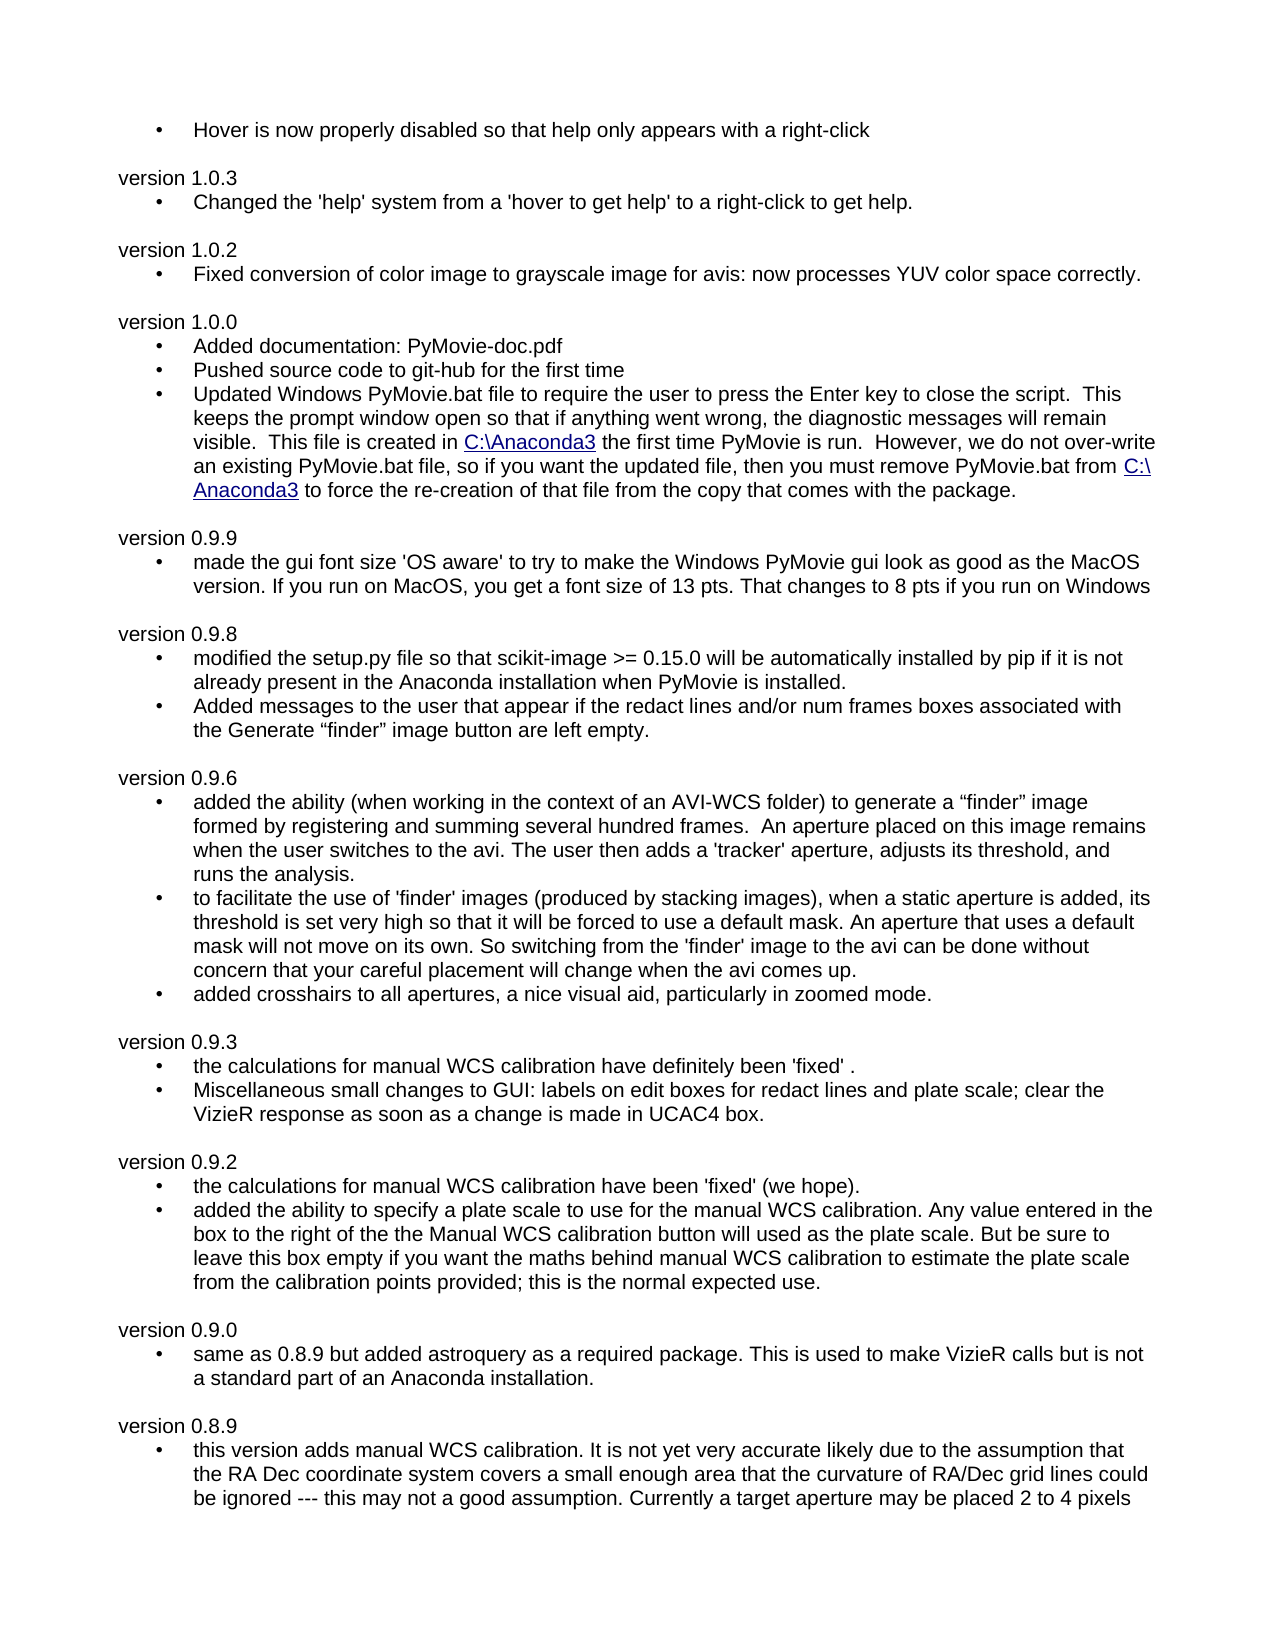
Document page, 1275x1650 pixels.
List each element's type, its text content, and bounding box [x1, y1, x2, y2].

text version 0.9.9 [118, 526, 1157, 550]
list Added messages to the user that appear if the redact lines and/or num frames boxes associated with the Generate “finder” image button are left empty. [156, 694, 1157, 766]
list Updated Windows PyMovie.bat file to require the user to press the Enter key to close the script. This keeps the prompt window open so that if anything went wrong, the diagnostic messages will remain visible. This file is created in C:\Anaconda3 the first time PyMovie is run. However, we do not over-write an existing PyMovie.bat file, so if you want the updated file, then you must remove PyMovie.bat from C:\Anaconda3 to force the re-creation of that file from the copy that comes with the package. [156, 382, 1157, 526]
list the calculations for manual WCS calibration have been 'fixed' (we hope). [156, 1174, 1157, 1198]
list same as 0.8.9 but added astroquery as a required package. This is used to make VizieR calls but is not a standard part of an Anaconda installation. [156, 1342, 1157, 1414]
text version 0.9.6 [118, 766, 1157, 790]
text version 0.9.0 [118, 1318, 1157, 1342]
list Pushed source code to git-hub for the first time [156, 358, 1157, 382]
list modified the setup.py file so that scikit-image >= 0.15.0 will be automatically installed by pip if it is not already present in the Anaconda installation when PyMovie is installed. [156, 646, 1157, 694]
list this version adds manual WCS calibration. It is not yet very accurate likely due to the assumption that the RA Dec coordinate system covers a small enough area that the curvature of RA/Dec grid lines could be ignored --- this may not a good assumption. Currently a target aperture may be placed 2 to 4 pixels [156, 1438, 1157, 1509]
list Changed the 'help' system from a 'hover to get help' to a right-click to get help. [156, 190, 1157, 238]
text version 1.0.2 [118, 238, 1157, 262]
list added the ability to specify a plate scale to use for the manual WCS calibration. Any value entered in the box to the right of the the Manual WCS calibration button will used as the plate scale. But be sure to leave this box empty if you want the maths behind manual WCS calibration to estimate the plate scale from the calibration points provided; this is the normal expected use. [156, 1198, 1157, 1318]
text version 0.9.8 [118, 622, 1157, 646]
list Added documentation: PyMovie-doc.pdf [156, 334, 1157, 358]
list the calculations for manual WCS calibration have definitely been 'fixed' . [156, 1054, 1157, 1078]
list added the ability (when working in the context of an AVI-WCS folder) to generate a “finder” image formed by registering and summing several hundred frames. An aperture placed on this image remains when the user switches to the avi. The user then adds a 'tracker' aperture, adjusts its threshold, and runs the analysis. [156, 790, 1157, 886]
text version 0.9.2 [118, 1150, 1157, 1174]
text version 0.9.3 [118, 1030, 1157, 1054]
list to facilitate the use of 'finder' images (produced by stacking images), when a static aperture is added, its threshold is set very high so that it will be forced to use a default mask. An aperture that uses a default mask will not move on its own. So switching from the 'finder' image to the avi can be done without concern that your careful placement will change when the avi comes up. [156, 886, 1157, 982]
text version 0.8.9 [118, 1414, 1157, 1438]
list made the gui font size 'OS aware' to try to make the Windows PyMovie gui look as good as the MacOS version. If you run on MacOS, you get a font size of 13 pts. That changes to 8 pts if you run on Windows [156, 550, 1157, 622]
list Fixed conversion of color image to grayscale image for avis: now processes YUV color space correctly. [156, 262, 1157, 286]
list added crosshairs to all apertures, a nice visual aid, particularly in zoomed mode. [156, 982, 1157, 1030]
text version 1.0.0 [118, 310, 1157, 334]
text version 1.0.3 [118, 166, 1157, 190]
list Miscellaneous small changes to GUI: labels on edit boxes for redact lines and plate scale; clear the VizieR response as soon as a change is made in UCAC4 box. [156, 1078, 1157, 1150]
list Hover is now properly disabled so that help only appears with a right-click [156, 118, 1157, 166]
